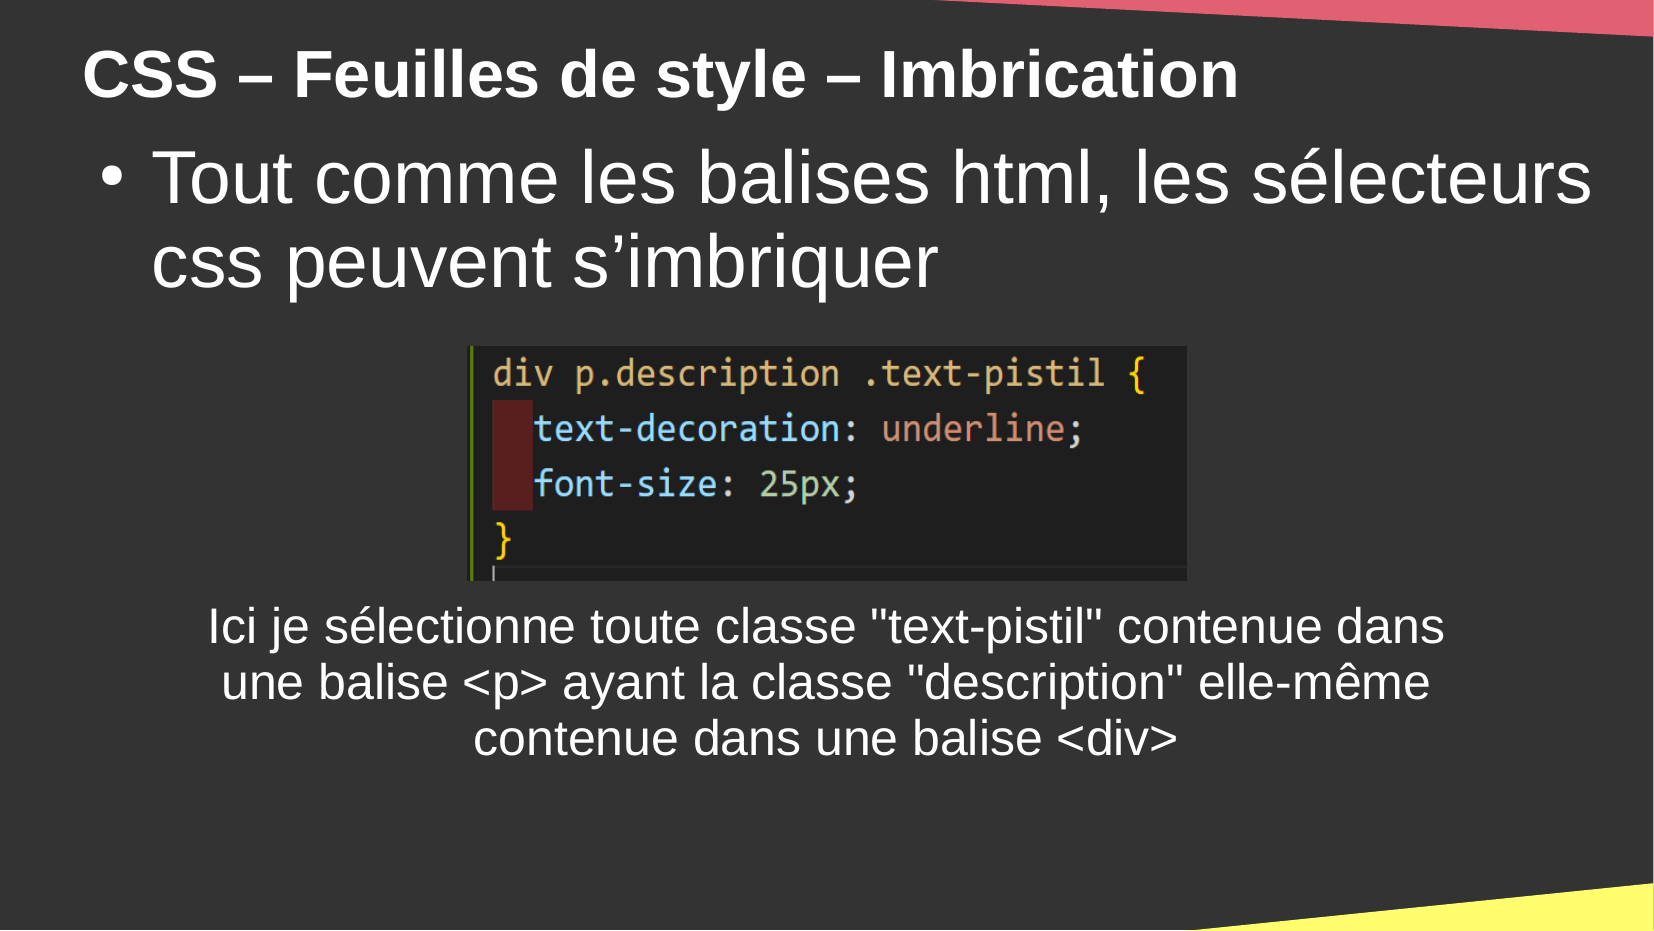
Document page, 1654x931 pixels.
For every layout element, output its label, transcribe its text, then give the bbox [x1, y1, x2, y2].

title CSS – Feuilles de style – Imbrication [82, 37, 1571, 122]
text_box [933, 0, 1654, 37]
picture [467, 346, 1187, 581]
title Ici je sélectionne toute classe "text-pistil" contenue dans une balise <p> ayant la classe "description" elle-même contenue dans une balise <div> [159, 598, 1495, 766]
text_box [1184, 883, 1654, 931]
list Tout comme les balises html, les sélecteurs css peuvent s’imbriquer [80, 135, 1605, 304]
